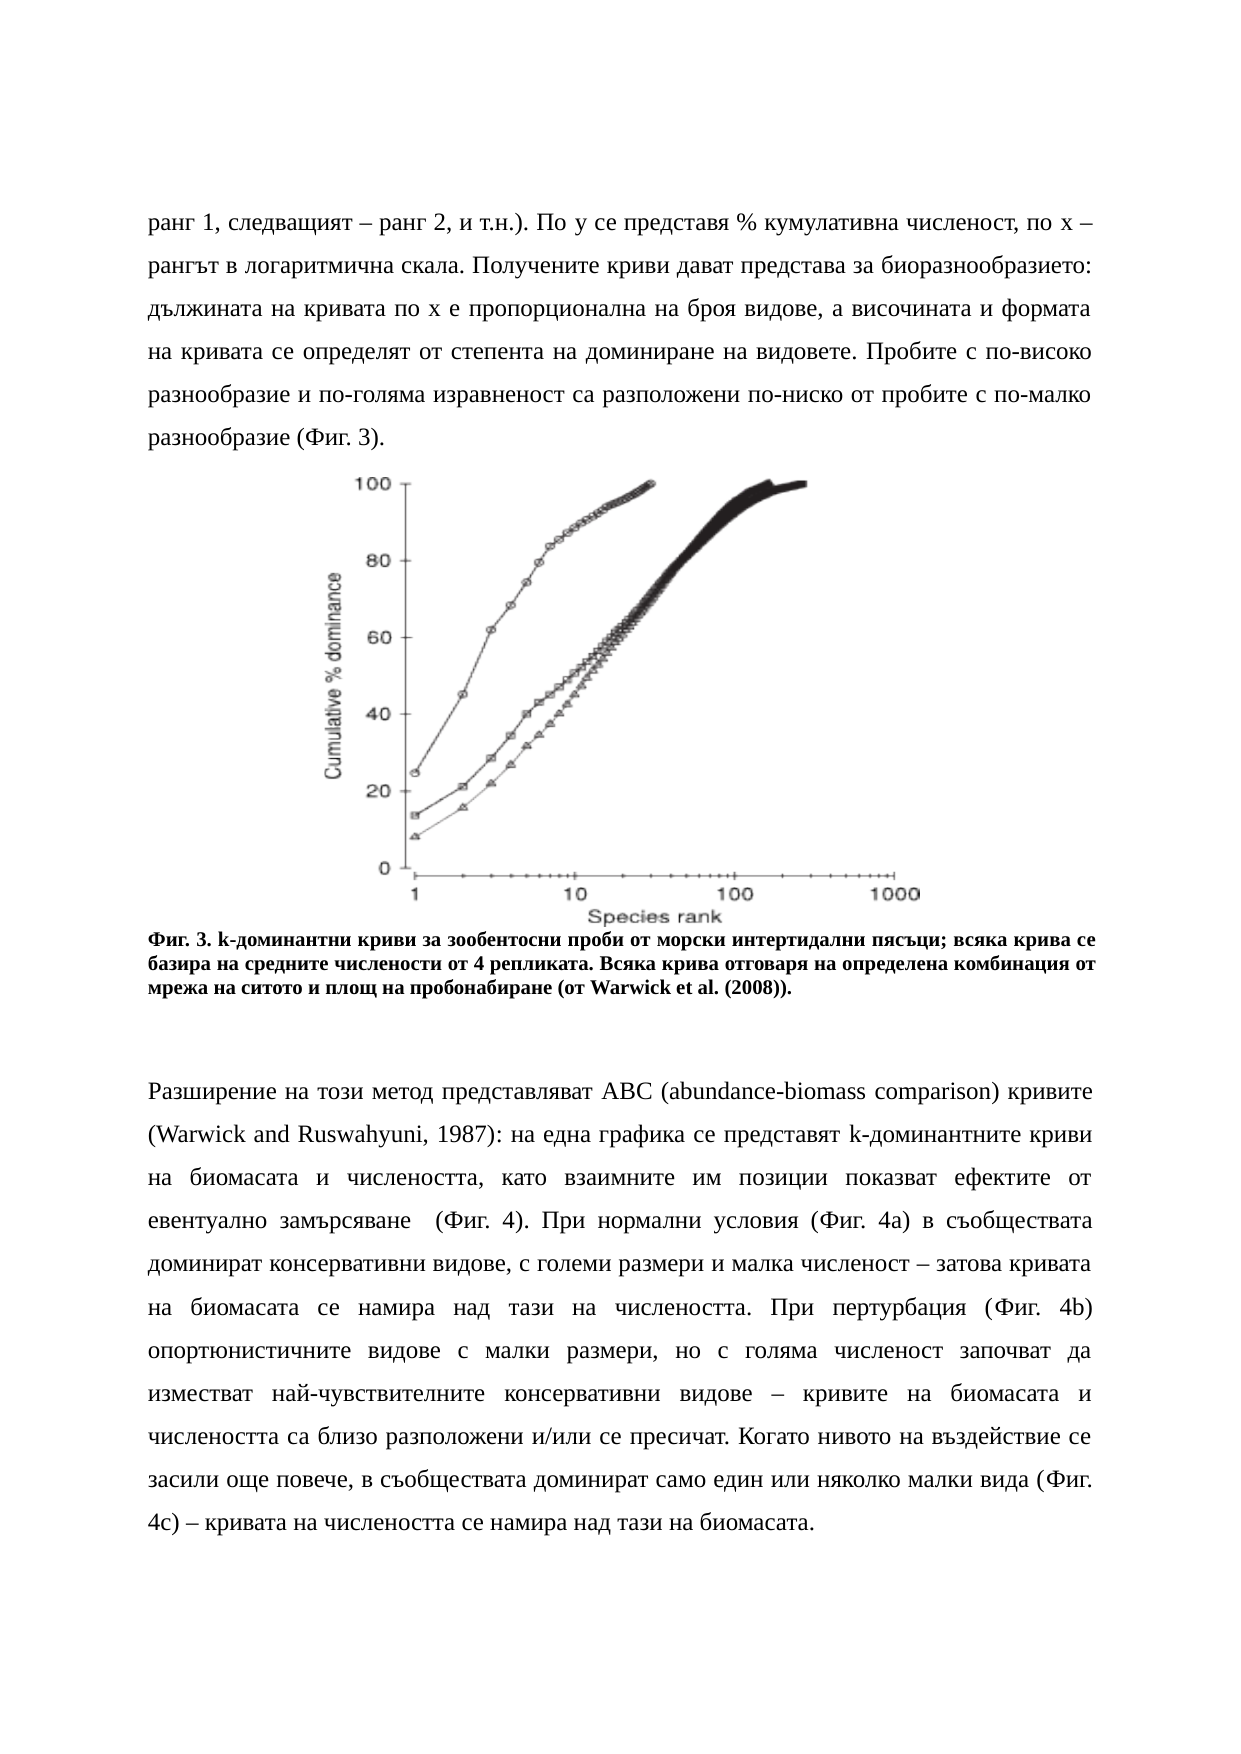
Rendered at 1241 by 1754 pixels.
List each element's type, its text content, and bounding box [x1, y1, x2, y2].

text ранг 1, следващият – ранг 2, и т.н.). По y се представя % кумулативна численост, по x – рангът в логаритмична скала. Получените криви дават представа за биоразнообразието: дължината на кривата по х е пропорционална на броя видове, а височината и формата на кривата се определят от степента на доминиране на видовете. Пробите с по-високо разнообразие и по-голяма изравненост са разположени по-ниско от пробите с по-малко разнообразие (Фиг. 3). [148, 207, 1093, 451]
picture [324, 477, 920, 927]
text Фиг. 3. k-доминантни криви за зообентосни проби от морски интертидални пясъци; всяка крива се базира на средните числености от 4 репликата. Всяка крива отговаря на определена комбинация от мрежа на ситото и площ на пробонабиране (от Warwick et al. (2008)). [148, 927, 1097, 999]
text Разширение на този метод представляват ABC (abundance-biomass comparison) кривите (Warwick and Ruswahyuni, 1987): на една графика се представят k-доминантните криви на биомасата и числеността, като взаимните им позиции показват ефектите от евентуално замърсяване (Фиг. 4). При нормални условия (Фиг. 4а) в съобществата доминират консервативни видове, с големи размери и малка численост – затова кривата на биомасата се намира над тази на числеността. При пертурбация (Фиг. 4b) опортюнистичните видове с малки размери, но с голяма численост започват да изместват най-чувствителните консервативни видове – кривите на биомасата и числеността са близо разположени и/или се пресичат. Когато нивото на въздействие се засили още повече, в съобществата доминират само един или няколко малки вида (Фиг. 4c) – кривата на числеността се намира над тази на биомасата. [148, 1076, 1093, 1536]
